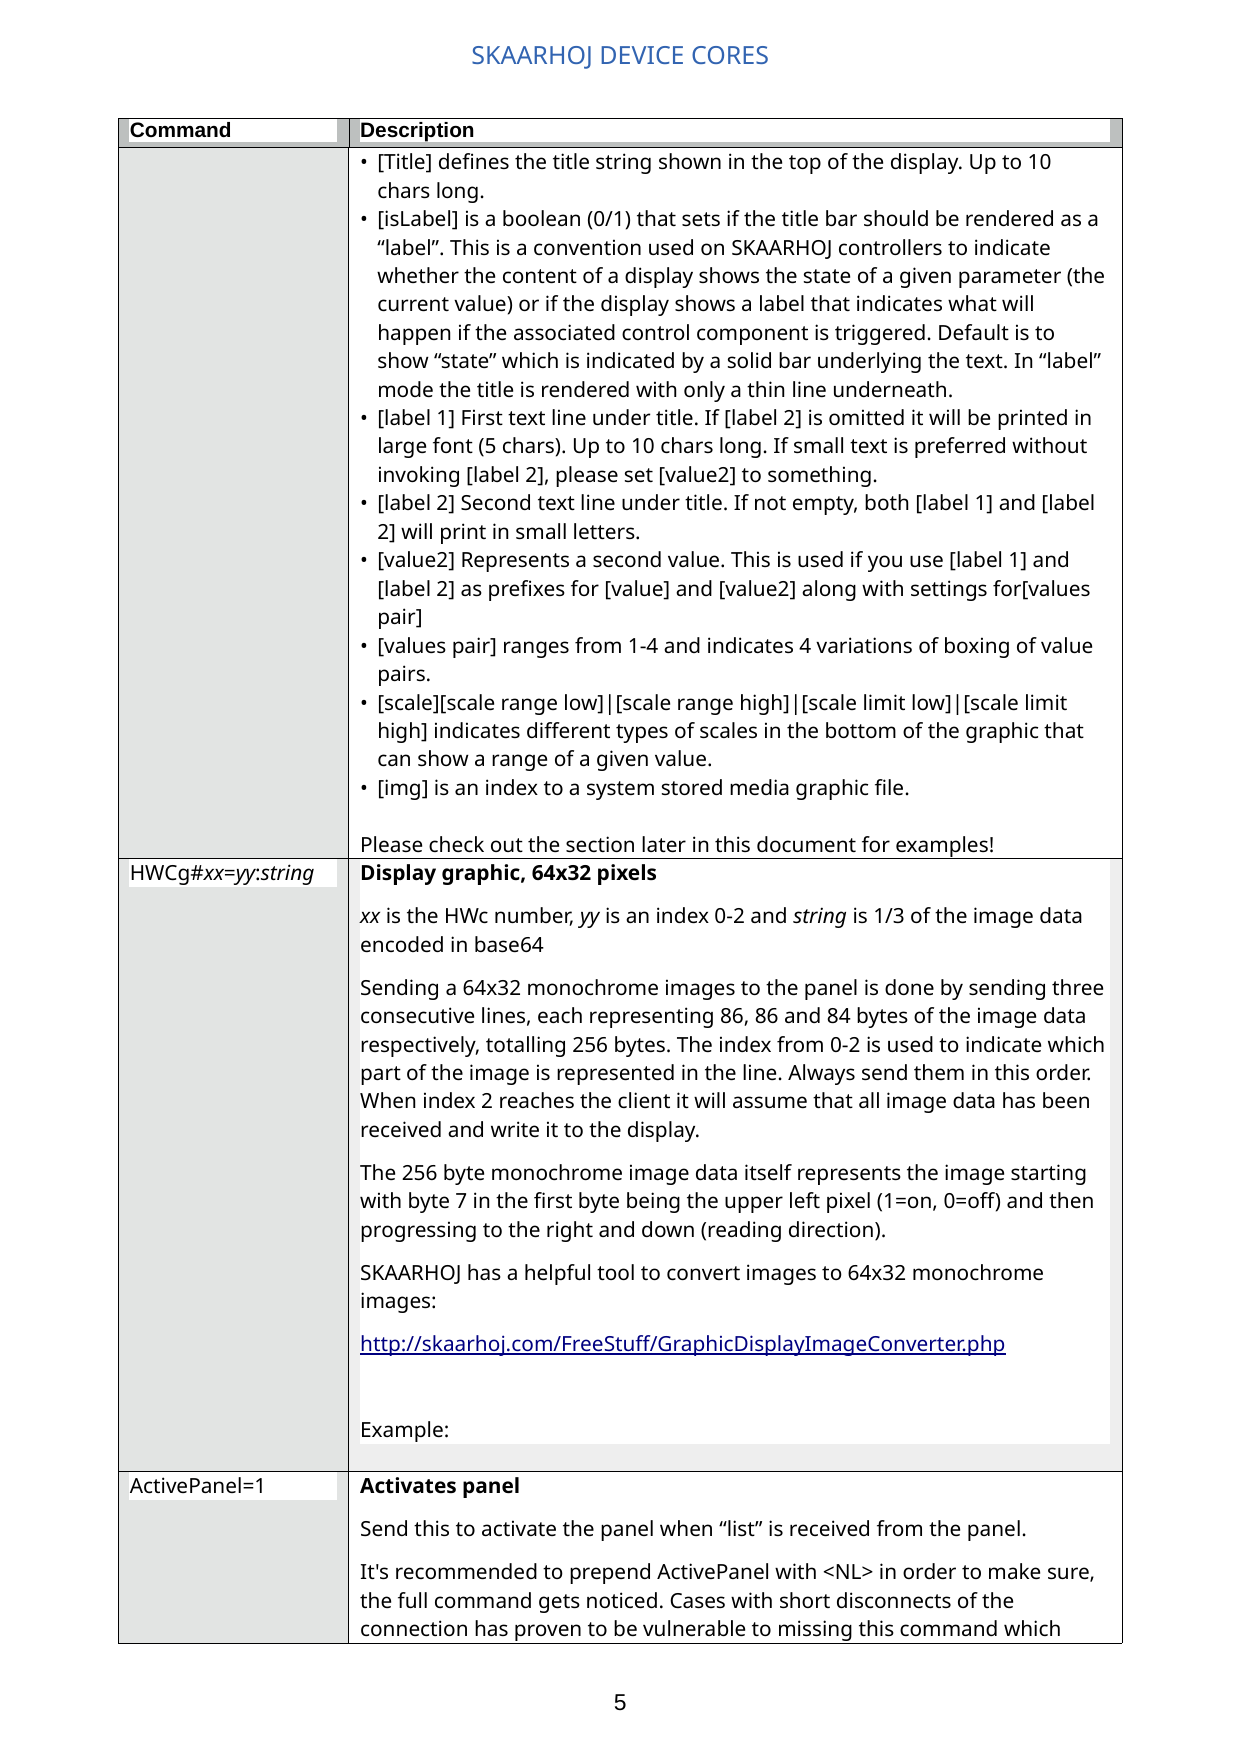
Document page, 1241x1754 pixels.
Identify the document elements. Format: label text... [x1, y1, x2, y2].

table_cell Display graphic, 64x32 pixels xx is the HWc number, yy is an index 0-2 and string is 1/3 of the image data encoded in base64 Sending a 64x32 monochrome images to the panel is done by sending three consecutive lines, each representing 86, 86 and 84 bytes of the image data respectively, totalling 256 bytes. The index from 0-2 is used to indicate which part of the image is represented in the line. Always send them in this order. When index 2 reaches the client it will assume that all image data has been received and write it to the display. The 256 byte monochrome image data itself represents the image starting with byte 7 in the first byte being the upper left pixel (1=on, 0=off) and then progressing to the right and down (reading direction). SKAARHOJ has a helpful tool to convert images to 64x32 monochrome images: http://skaarhoj.com/FreeStuff/GraphicDisplayImageConverter.php Example: [349, 859, 1122, 1471]
table_header Description [350, 119, 1122, 147]
table_header Command [119, 119, 349, 147]
table_cell ActivePanel=1 [119, 1472, 348, 1643]
table_cell [119, 148, 348, 858]
table_cell HWCg#xx=yy:string [119, 859, 348, 1471]
